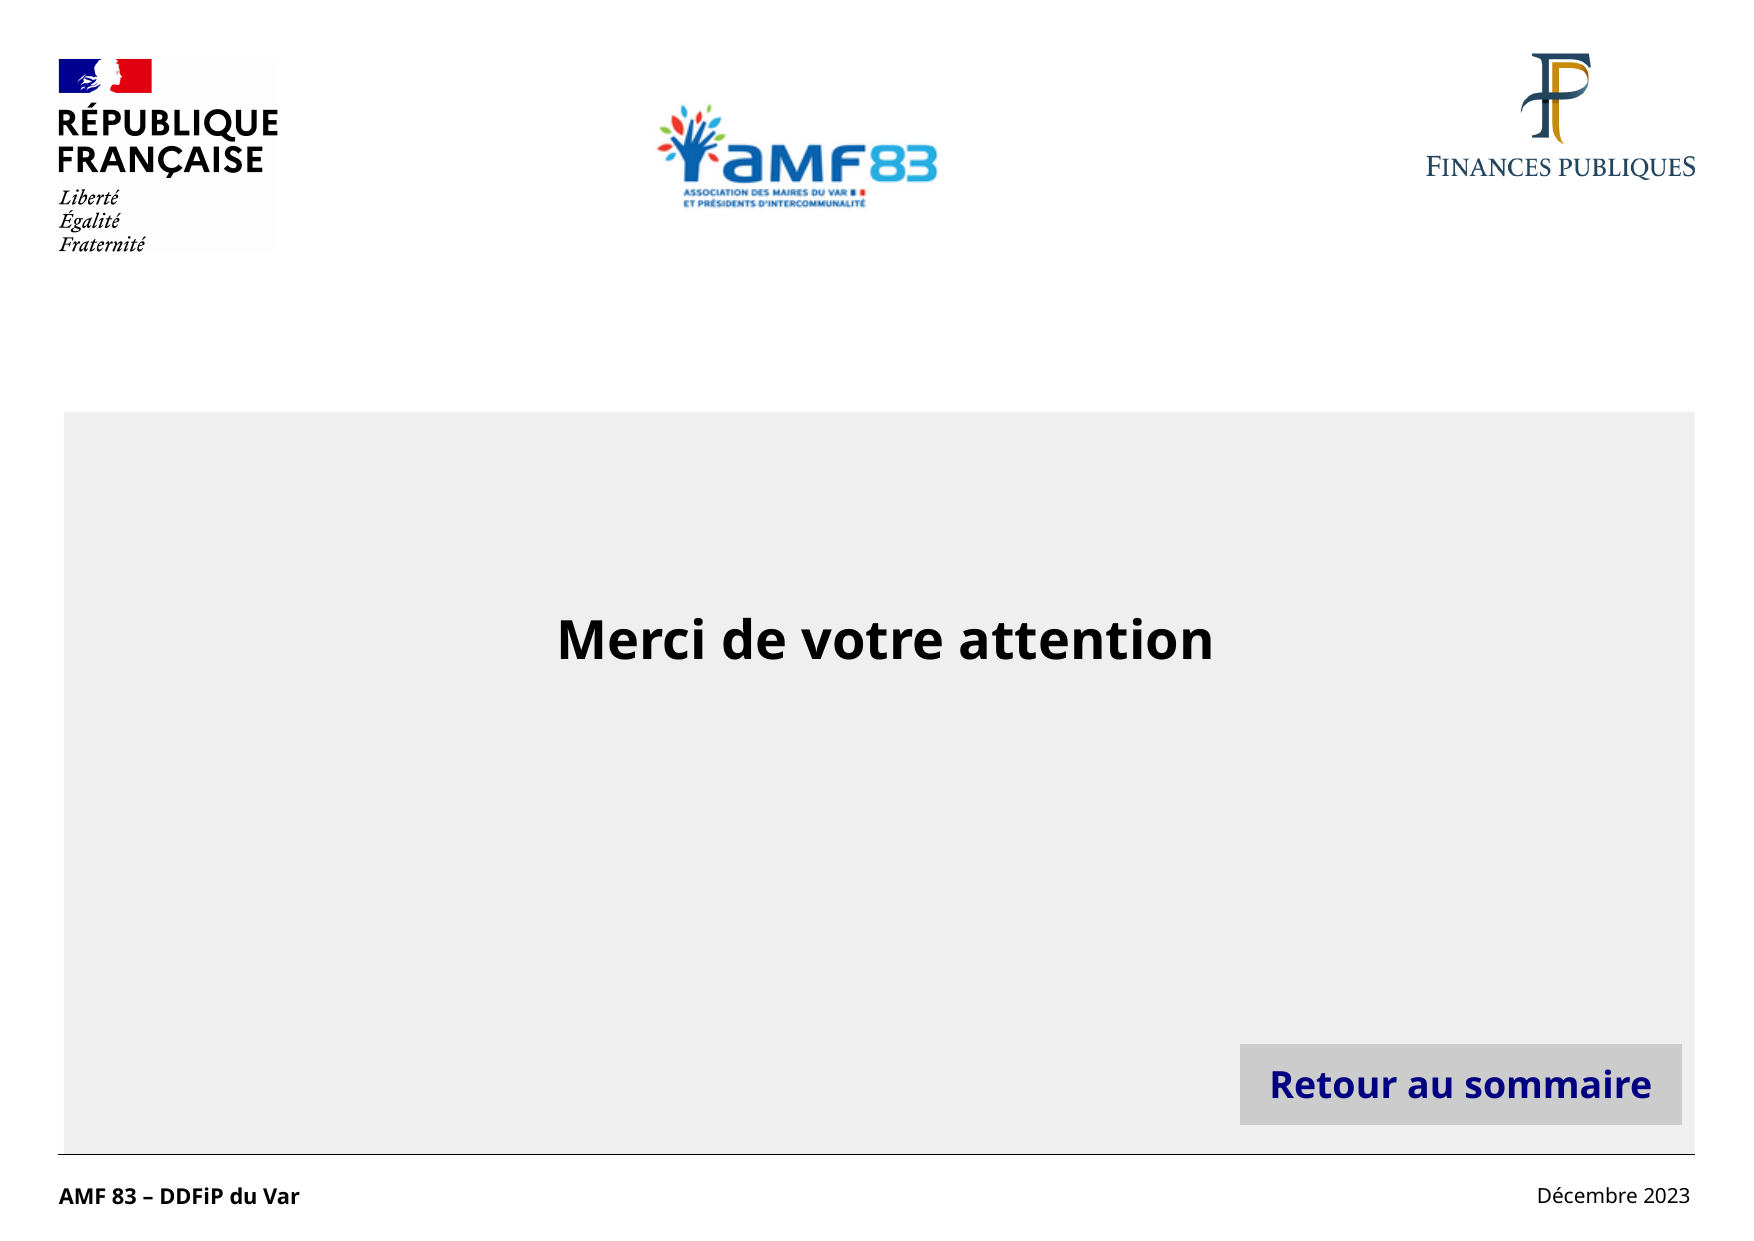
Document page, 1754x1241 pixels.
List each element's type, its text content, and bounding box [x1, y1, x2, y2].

picture [628, 70, 1004, 246]
text_box Retour au sommaire [1240, 1044, 1682, 1125]
picture [58, 58, 278, 253]
text_box Merci de votre attention [289, 593, 1483, 675]
picture [1412, 32, 1725, 197]
subtitle [116, 461, 1688, 1118]
